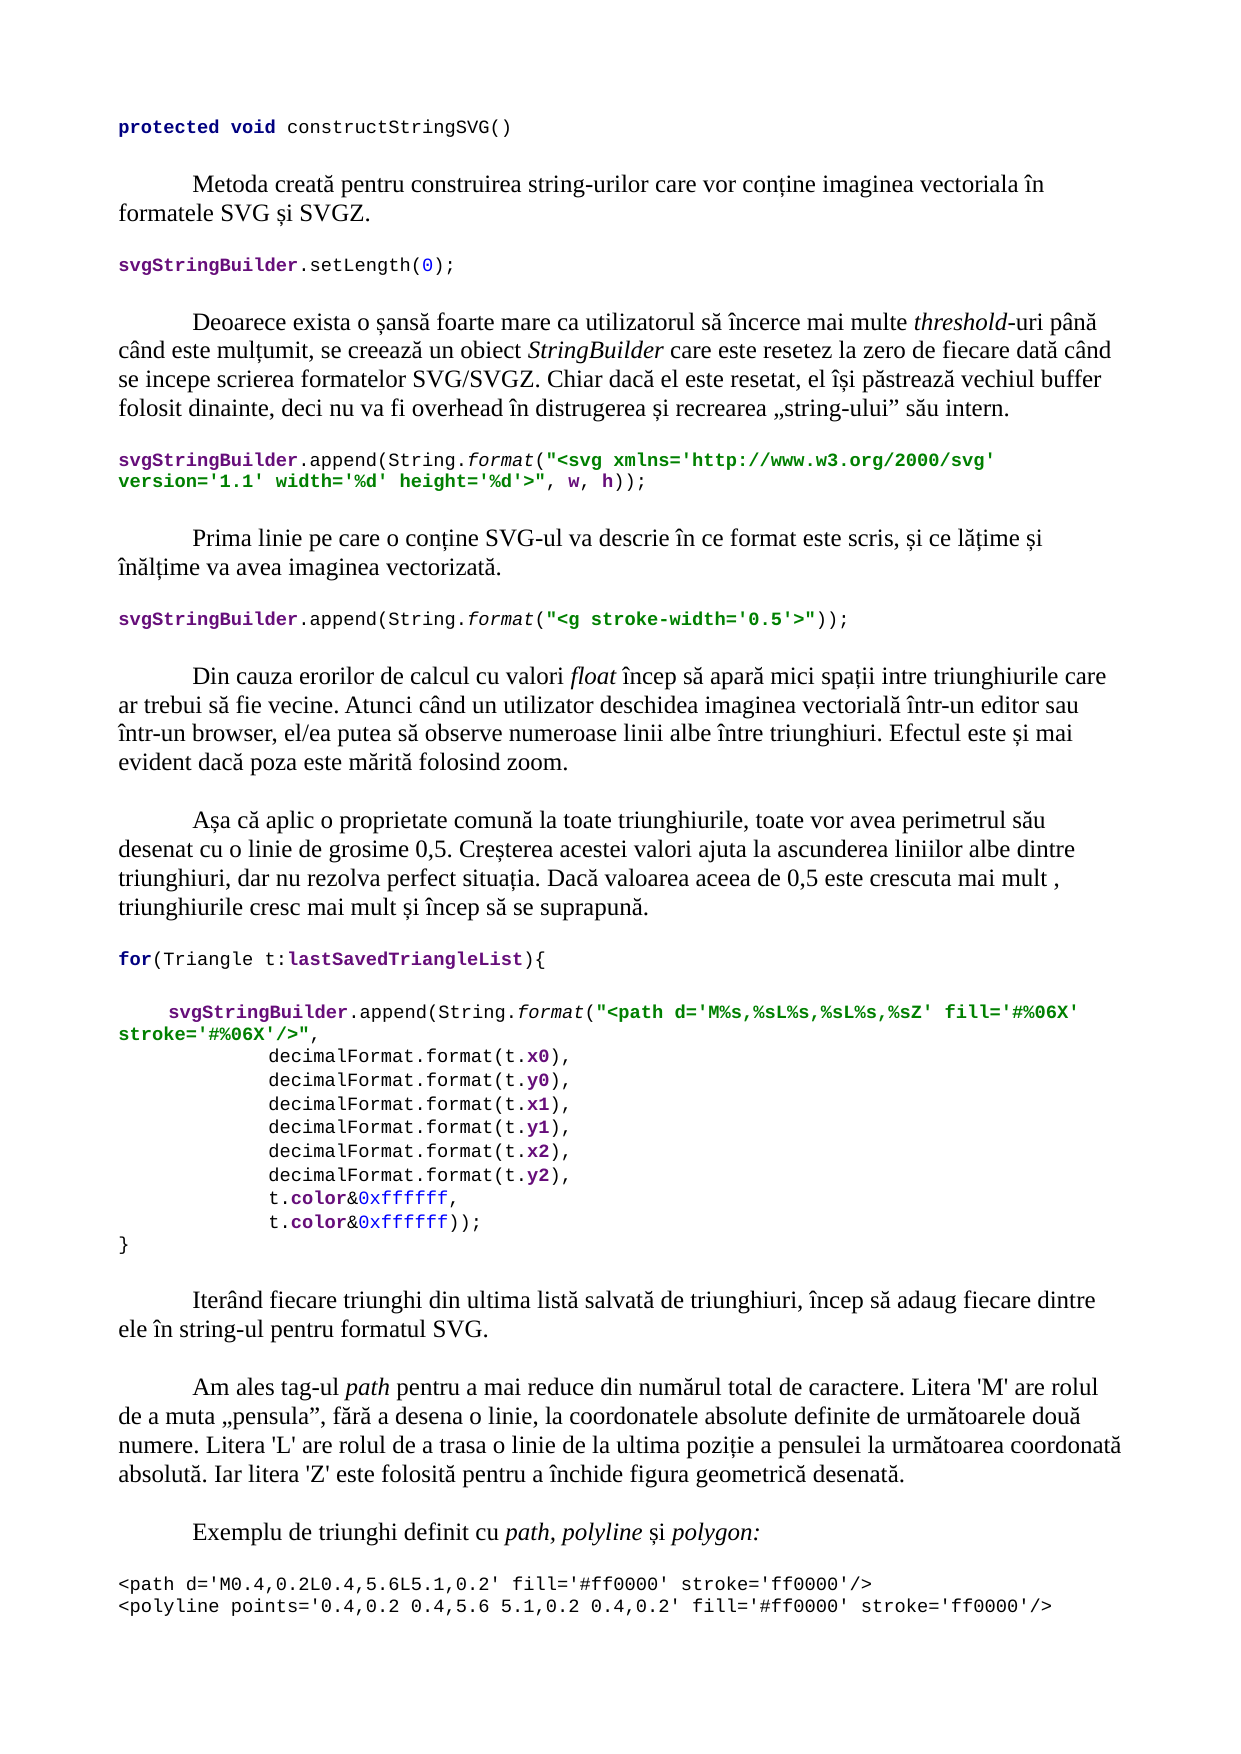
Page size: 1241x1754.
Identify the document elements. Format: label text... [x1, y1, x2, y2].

text svgStringBuilder.setLength(0); [118, 256, 1122, 277]
text decimalFormat.format(t.y0), [118, 1069, 1122, 1093]
text Iterând fiecare triunghi din ultima listă salvată de triunghiuri, încep să adaug fiecare dintre ele în string-ul pentru formatul SVG. [118, 1285, 1122, 1343]
text Așa că aplic o proprietate comună la toate triunghiurile, toate vor avea perimetrul său desenat cu o linie de grosime 0,5. Creșterea acestei valori ajuta la ascunderea liniilor albe dintre triunghiuri, dar nu rezolva perfect situația. Dacă valoarea aceea de 0,5 este crescuta mai mult , triunghiurile cresc mai mult și încep să se suprapună. [118, 805, 1122, 920]
text Am ales tag-ul path pentru a mai reduce din numărul total de caractere. Litera 'M' are rolul de a muta „pensula”, fără a desena o linie, la coordonatele absolute definite de următoarele două numere. Litera 'L' are rolul de a trasa o linie de la ultima poziție a pensulei la următoarea coordonată absolută. Iar litera 'Z' este folosită pentru a închide figura geometrică desenată. [118, 1372, 1122, 1487]
text svgStringBuilder.append(String.format("<g stroke-width='0.5'>")); [118, 610, 1122, 631]
text Din cauza erorilor de calcul cu valori float încep să apară mici spații intre triunghiurile care ar trebui să fie vecine. Atunci când un utilizator deschidea imaginea vectorială într-un editor sau într-un browser, el/ea putea să observe numeroase linii albe între triunghiuri. Efectul este și mai evident dacă poza este mărită folosind zoom. [118, 661, 1122, 776]
text } [118, 1235, 1122, 1256]
text t.color&0xffffff, [118, 1187, 1122, 1211]
text decimalFormat.format(t.y1), [118, 1116, 1122, 1140]
text protected void constructStringSVG() [118, 118, 1122, 139]
text decimalFormat.format(t.x1), [118, 1093, 1122, 1116]
text svgStringBuilder.append(String.format("<svg xmlns='http://www.w3.org/2000/svg' version='1.1' width='%d' height='%d'>", w, h)); [118, 451, 1122, 493]
text svgStringBuilder.append(String.format("<path d='M%s,%sL%s,%sL%s,%sZ' fill='#%06X' stroke='#%06X'/>", [118, 1001, 1122, 1046]
text Prima linie pe care o conține SVG-ul va descrie în ce format este scris, și ce lățime și înălțime va avea imaginea vectorizată. [118, 523, 1122, 581]
text decimalFormat.format(t.x2), [118, 1140, 1122, 1164]
text t.color&0xffffff)); [118, 1211, 1122, 1235]
text for(Triangle t:lastSavedTriangleList){ [118, 950, 1122, 971]
text Metoda creată pentru construirea string-urilor care vor conține imaginea vectoriala în formatele SVG și SVGZ. [118, 169, 1122, 226]
text decimalFormat.format(t.x0), [118, 1046, 1122, 1069]
text Exemplu de triunghi definit cu path, polyline și polygon: [118, 1517, 1122, 1546]
text <path d='M0.4,0.2L0.4,5.6L5.1,0.2' fill='#ff0000' stroke='ff0000'/> [118, 1575, 1122, 1596]
text decimalFormat.format(t.y2), [118, 1164, 1122, 1187]
text <polyline points='0.4,0.2 0.4,5.6 5.1,0.2 0.4,0.2' fill='#ff0000' stroke='ff0000'/> [118, 1596, 1122, 1618]
text Deoarece exista o șansă foarte mare ca utilizatorul să încerce mai multe threshold-uri până când este mulțumit, se creează un obiect StringBuilder care este resetez la zero de fiecare dată când se incepe scrierea formatelor SVG/SVGZ. Chiar dacă el este resetat, el își păstrează vechiul buffer folosit dinainte, deci nu va fi overhead în distrugerea și recrearea „string-ului” său intern. [118, 307, 1122, 422]
